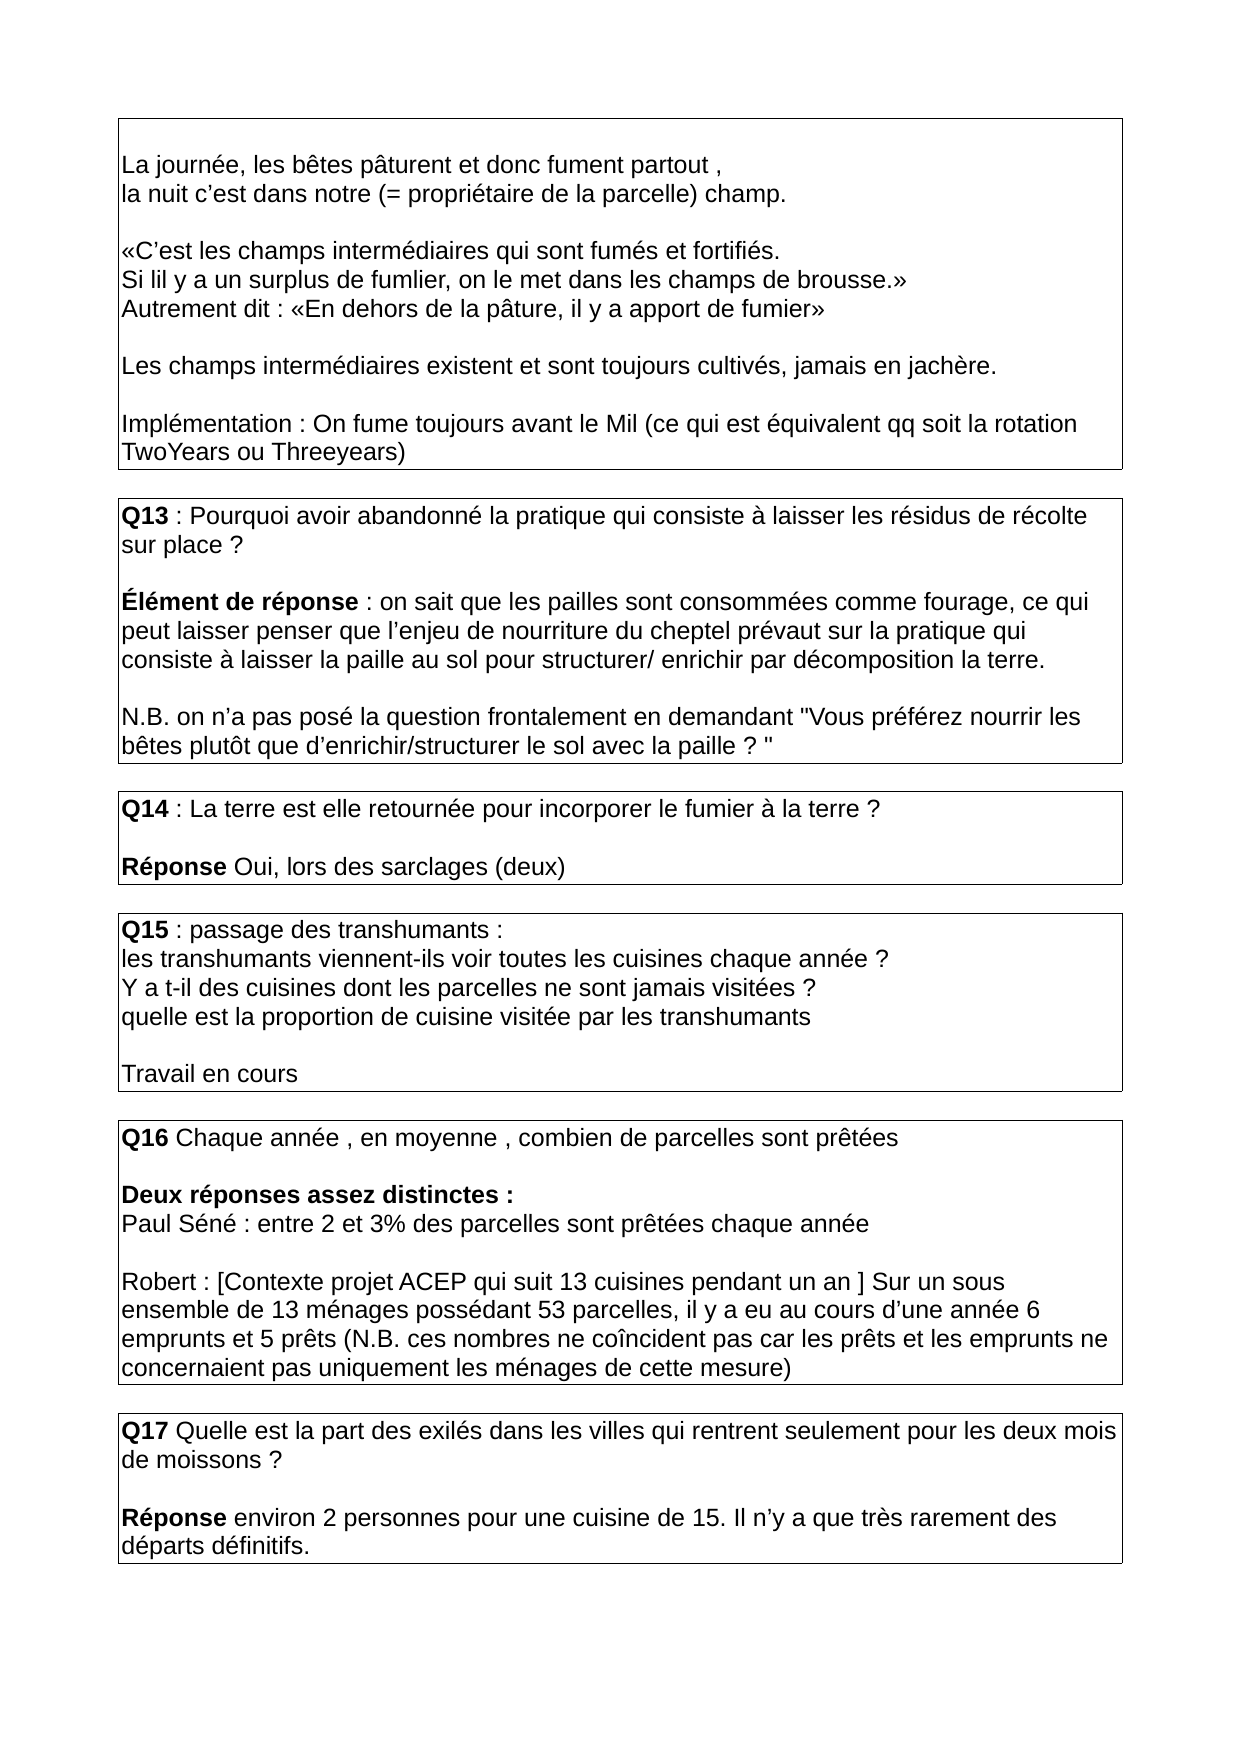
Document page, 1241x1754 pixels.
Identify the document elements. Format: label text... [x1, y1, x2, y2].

text Implémentation : On fume toujours avant le Mil (ce qui est équivalent qq soit la rotation TwoYears ou Threeyears) [119, 406, 1122, 469]
text Travail en cours [119, 1056, 1122, 1091]
text Élément de réponse : on sait que les pailles sont consommées comme fourage, ce qui peut laisser penser que l’enjeu de nourriture du cheptel prévaut sur la pratique qui consiste à laisser la paille au sol pour structurer/ enrichir par décomposition la terre. [119, 584, 1122, 673]
text Si lil y a un surplus de fumlier, on le met dans les champs de brousse.» [119, 262, 1122, 291]
text quelle est la proportion de cuisine visitée par les transhumants [119, 999, 1122, 1031]
text La journée, les bêtes pâturent et donc fument partout , [119, 147, 1122, 176]
text Les champs intermédiaires existent et sont toujours cultivés, jamais en jachère. [119, 348, 1122, 380]
text Q13 : Pourquoi avoir abandonné la pratique qui consiste à laisser les résidus de récolte sur place ? [119, 499, 1122, 558]
text Paul Séné : entre 2 et 3% des parcelles sont prêtées chaque année [119, 1206, 1122, 1238]
text Q15 : passage des transhumants : [119, 914, 1122, 941]
text «C’est les champs intermédiaires qui sont fumés et fortifiés. [119, 233, 1122, 262]
text N.B. on n’a pas posé la question frontalement en demandant "Vous préférez nourrir les bêtes plutôt que d’enrichir/structurer le sol avec la paille ? " [119, 699, 1122, 763]
text Q17 Quelle est la part des exilés dans les villes qui rentrent seulement pour les deux mois de moissons ? [119, 1414, 1122, 1474]
text Q16 Chaque année , en moyenne , combien de parcelles sont prêtées [119, 1121, 1122, 1152]
text Réponse Oui, lors des sarclages (deux) [119, 849, 1122, 884]
text Deux réponses assez distinctes : [119, 1177, 1122, 1206]
text les transhumants viennent-ils voir toutes les cuisines chaque année ? [119, 941, 1122, 970]
text Q14 : La terre est elle retournée pour incorporer le fumier à la terre ? [119, 792, 1122, 823]
text Y a t-il des cuisines dont les parcelles ne sont jamais visitées ? [119, 970, 1122, 999]
text Autrement dit : «En dehors de la pâture, il y a apport de fumier» [119, 291, 1122, 322]
text Réponse environ 2 personnes pour une cuisine de 15. Il n’y a que très rarement des départs définitifs. [119, 1499, 1122, 1563]
text la nuit c’est dans notre (= propriétaire de la parcelle) champ. [119, 176, 1122, 207]
text Robert : [Contexte projet ACEP qui suit 13 cuisines pendant un an ] Sur un sous ensemble de 13 ménages possédant 53 parcelles, il y a eu au cours d’une année 6 emprunts et 5 prêts (N.B. ces nombres ne coîncident pas car les prêts et les emprunts ne concernaient pas uniquement les ménages de cette mesure) [119, 1263, 1122, 1384]
